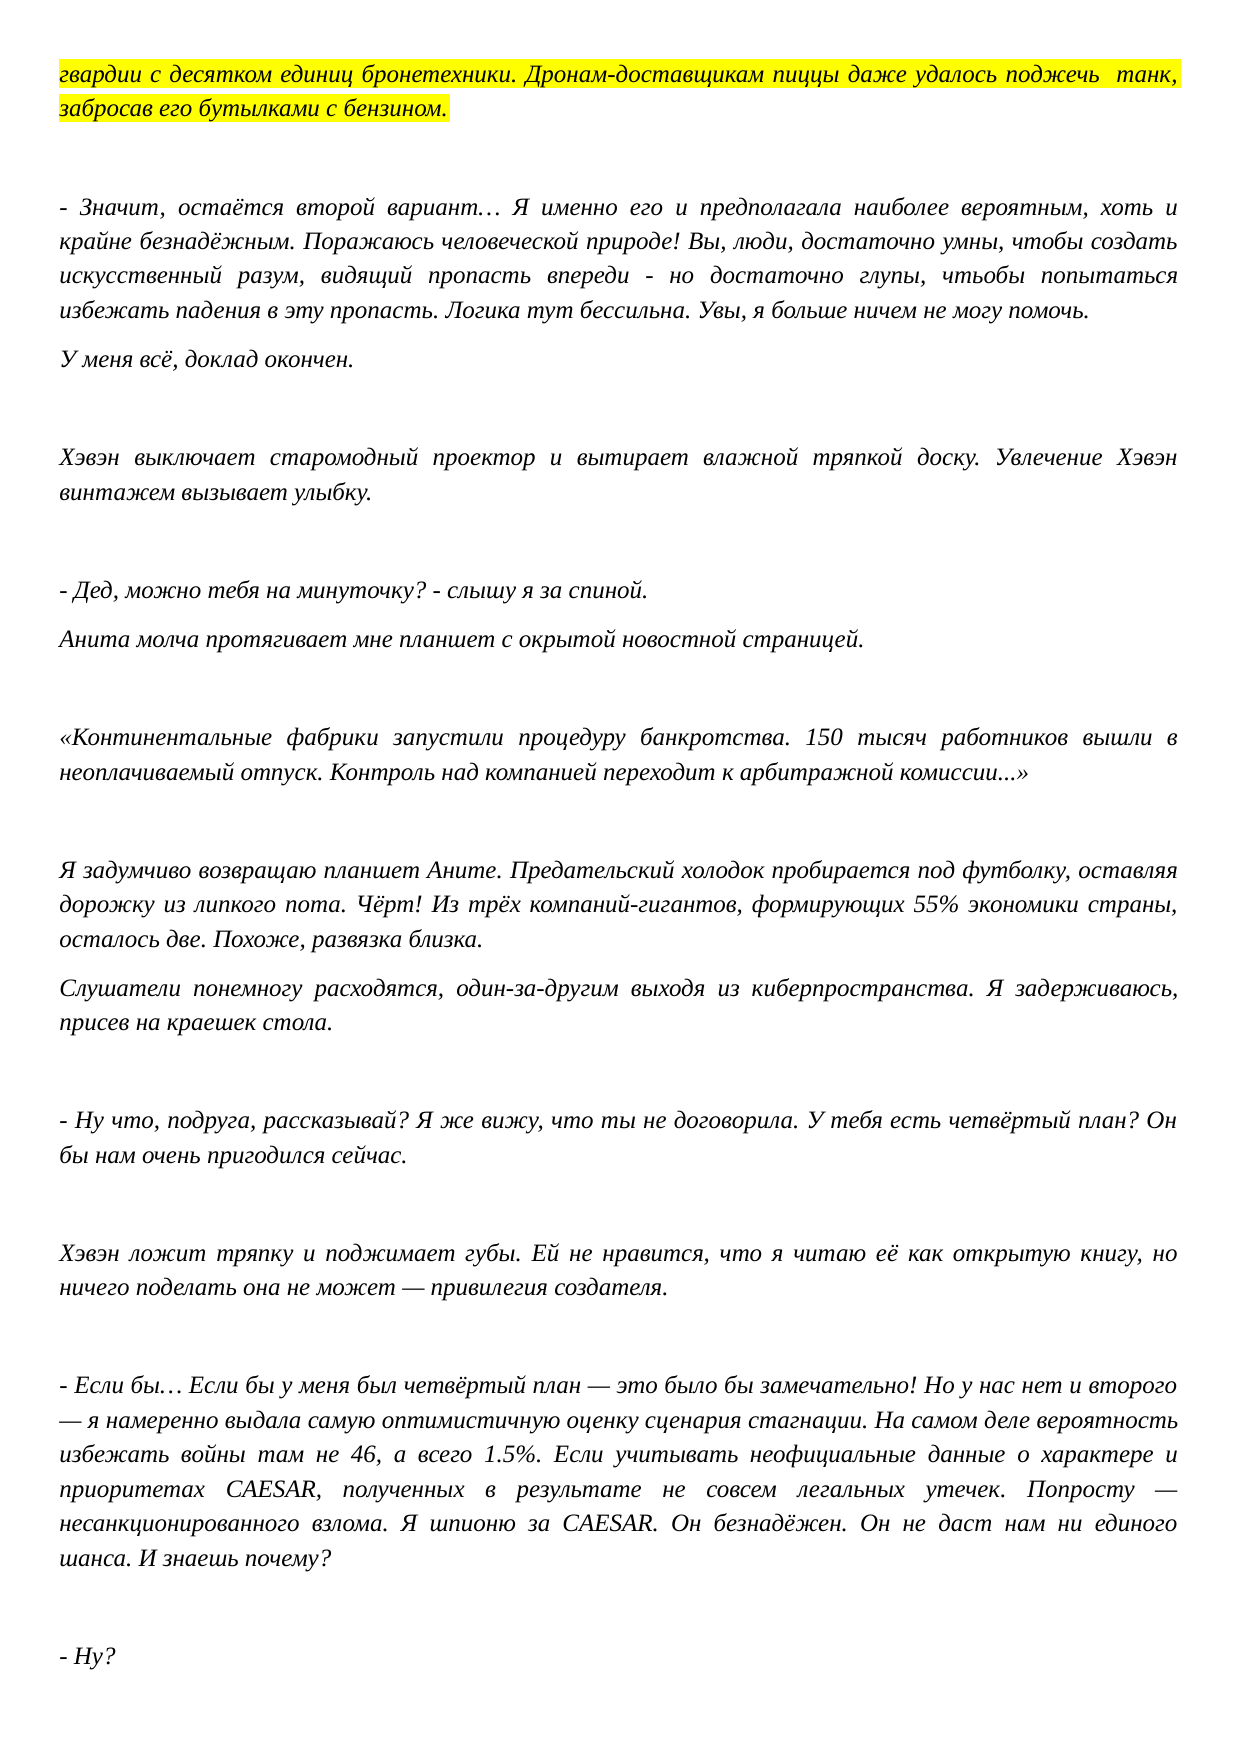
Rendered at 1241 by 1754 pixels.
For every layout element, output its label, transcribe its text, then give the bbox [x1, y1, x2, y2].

text Анита молча протягивает мне планшет с окрытой новостной страницей. [59, 624, 1181, 653]
text - Если бы… Если бы у меня был четвёртый план — это было бы замечательно! Но у нас нет и второго — я намеренно выдала самую оптимистичную оценку сценария стагнации. На самом деле вероятность избежать войны там не 46, а всего 1.5%. Если учитывать неофициальные данные о характере и приоритетах CAESAR, полученных в результате не совсем легальных утечек. Попросту — несанкционированного взлома. Я шпионю за CAESAR. Он безнадёжен. Он не даст нам ни единого шанса. И знаешь почему? [59, 1371, 1181, 1572]
text «Континентальные фабрики запустили процедуру банкротства. 150 тысяч работников вышли в неоплачиваемый отпуск. Контроль над компанией переходит к арбитражной комиссии...» [59, 722, 1181, 785]
text У меня всё, доклад окончен. [59, 344, 1181, 373]
text - Ну? [59, 1641, 1181, 1670]
text - Дед, можно тебя на минуточку? - слышу я за спиной. [59, 575, 1181, 604]
text Хэвэн ложит тряпку и поджимает губы. Ей не нравится, что я читаю её как открытую книгу, но ничего поделать она не может — привилегия создателя. [59, 1238, 1181, 1301]
text гвардии с десятком единиц бронетехники. Дронам-доставщикам пиццы даже удалось поджечь танк, забросав его бутылками с бензином. [59, 59, 1181, 122]
text - Ну что, подруга, рассказывай? Я же вижу, что ты не договорила. У тебя есть четвёртый план? Он бы нам очень пригодился сейчас. [59, 1105, 1181, 1168]
text - Значит, остаётся второй вариант… Я именно его и предполагала наиболее вероятным, хоть и крайне безнадёжным. Поражаюсь человеческой природе! Вы, люди, достаточно умны, чтобы создать искусственный разум, видящий пропасть впереди - но достаточно глупы, чтьобы попытаться избежать падения в эту пропасть. Логика тут бессильна. Увы, я больше ничем не могу помочь. [59, 192, 1181, 324]
text Слушатели понемногу расходятся, один-за-другим выходя из киберпространства. Я задерживаюсь, присев на краешек стола. [59, 973, 1181, 1036]
text Хэвэн выключает старомодный проектор и вытирает влажной тряпкой доску. Увлечение Хэвэн винтажем вызывает улыбку. [59, 442, 1181, 506]
text Я задумчиво возвращаю планшет Аните. Предательский холодок пробирается под футболку, оставляя дорожку из липкого пота. Чёрт! Из трёх компаний-гигантов, формирующих 55% экономики страны, осталось две. Похоже, развязка близка. [59, 855, 1181, 952]
